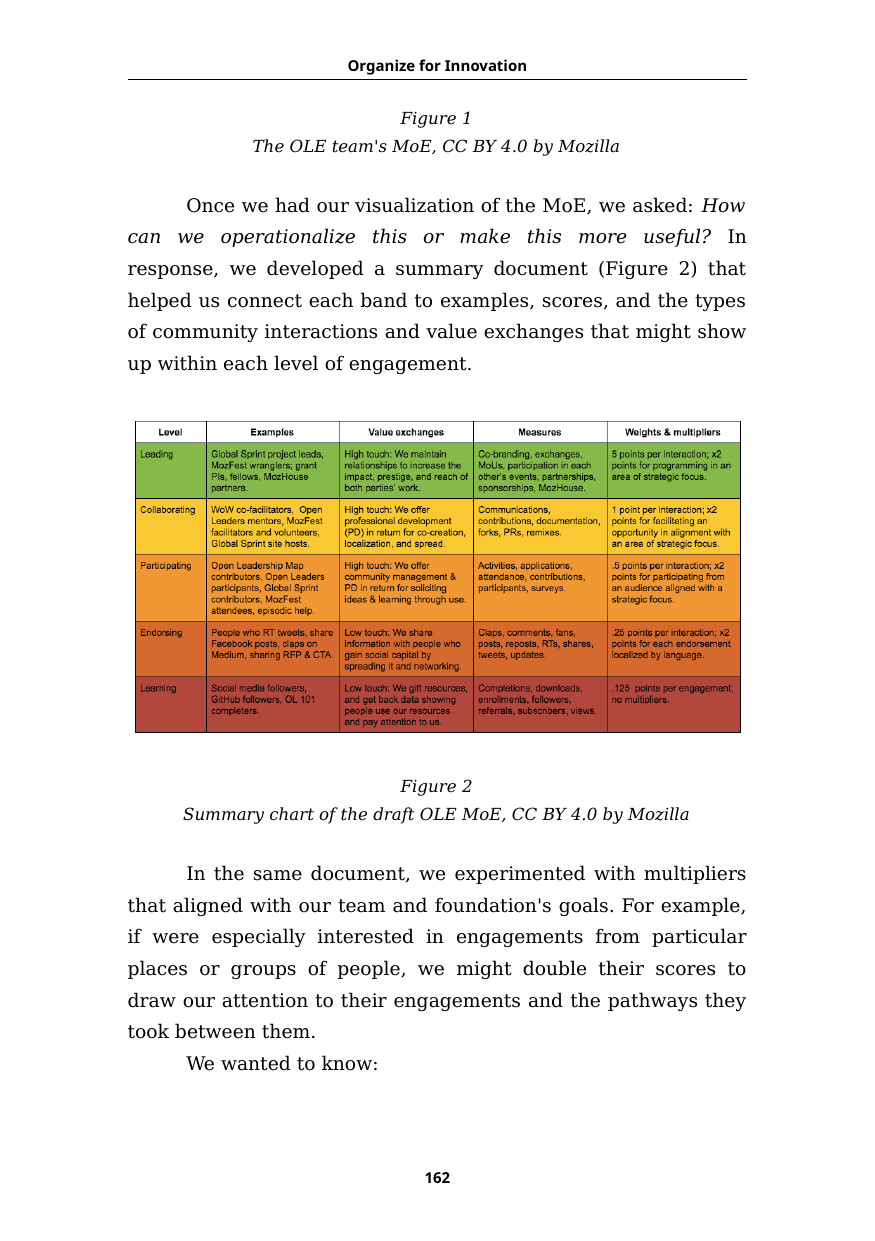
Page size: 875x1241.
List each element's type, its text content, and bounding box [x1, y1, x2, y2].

text We wanted to know: [127, 1053, 747, 1075]
text [127, 385, 747, 414]
text Figure 1 The OLE team's MoE, CC BY 4.0 by Mozilla [127, 109, 747, 156]
picture [127, 414, 747, 739]
text Figure 2 Summary chart of the draft OLE MoE, CC BY 4.0 by Mozilla [127, 739, 747, 824]
text Once we had our visualization of the MoE, we asked: How can we operationalize this or make this more useful? In response, we developed a summary document (Figure 2) that helped us connect each band to examples, scores, and the types of community interactions and value exchanges that might show up within each level of engagement. [127, 195, 747, 375]
text In the same document, we experimented with multipliers that aligned with our team and foundation's goals. For example, if were especially interested in engagements from particular places or groups of people, we might double their scores to draw our attention to their engagements and the pathways they took between them. [127, 863, 747, 1043]
